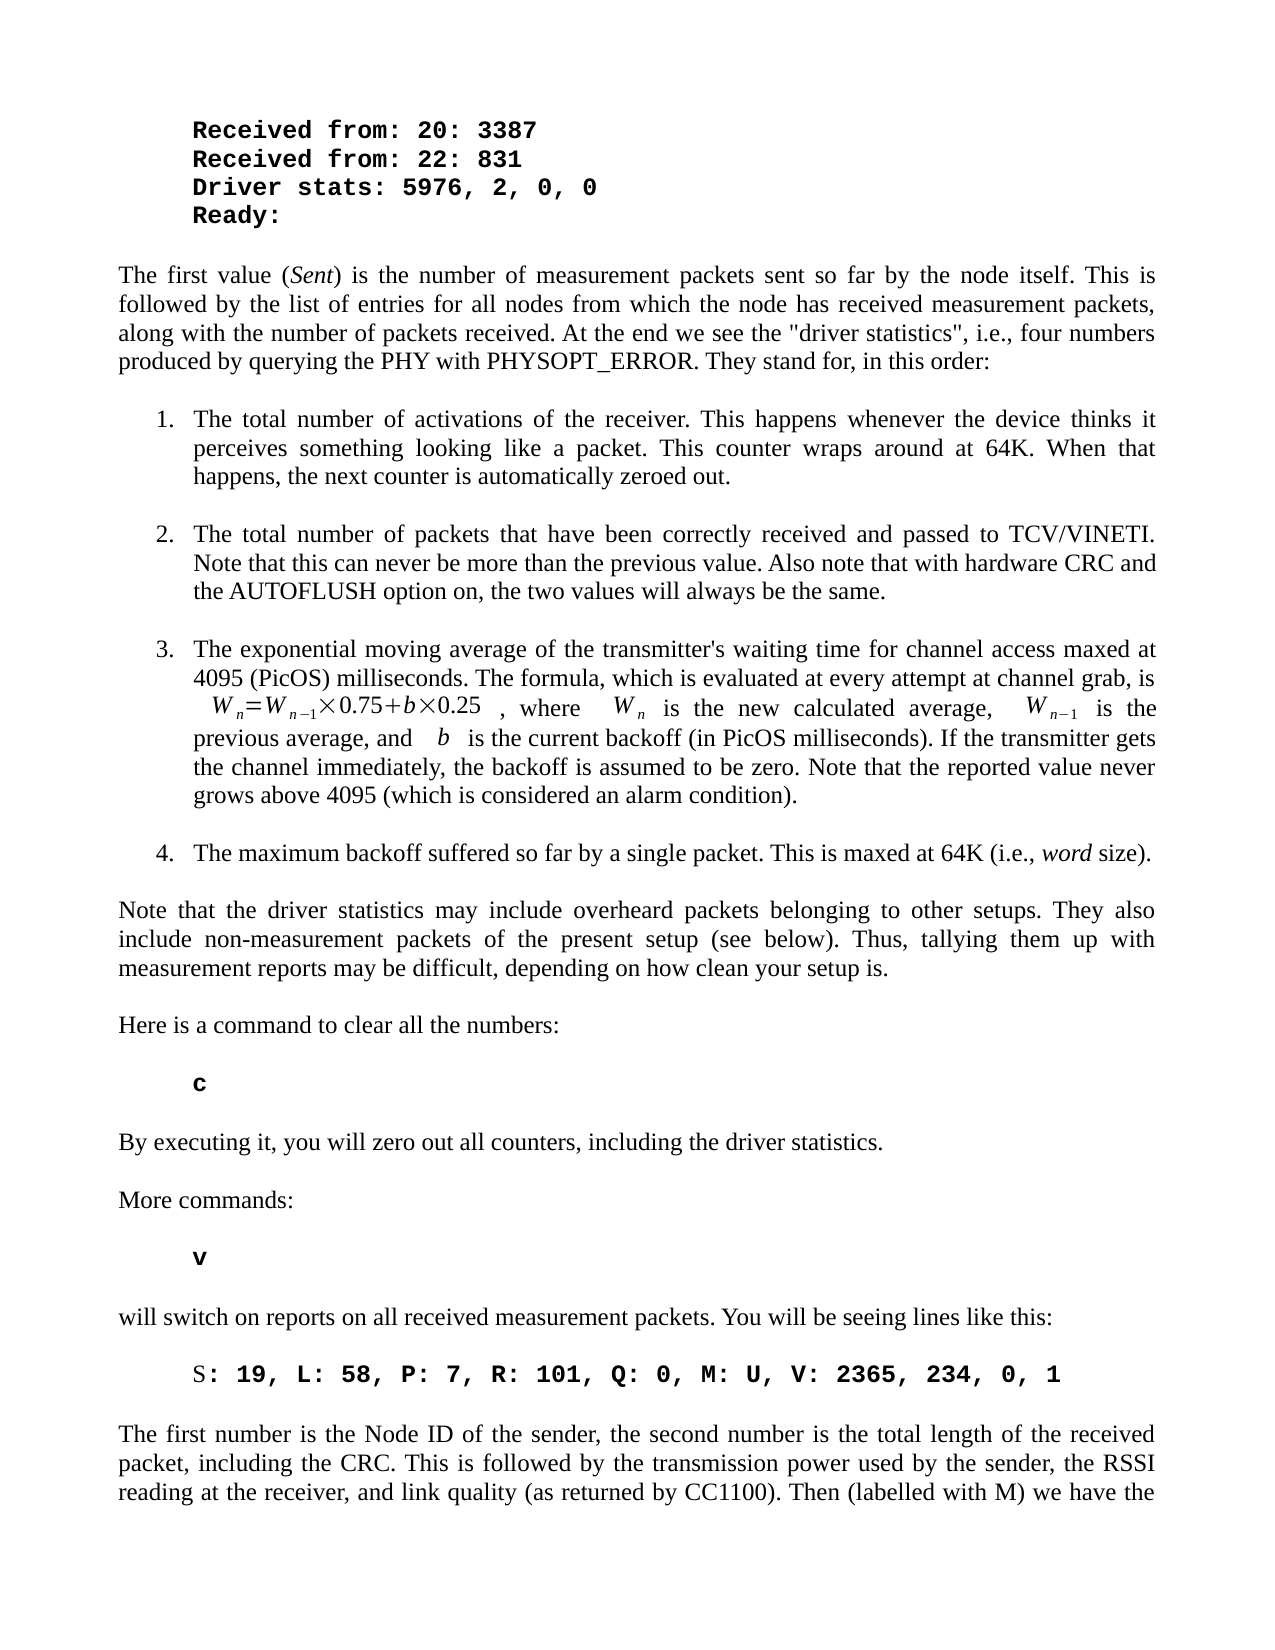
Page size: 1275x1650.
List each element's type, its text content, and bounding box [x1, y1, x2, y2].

text Received from: 20: 3387 [118, 118, 1157, 146]
text By executing it, you will zero out all counters, including the driver statistics. [118, 1127, 1157, 1156]
text Here is a command to clear all the numbers: [118, 1010, 1157, 1039]
list The maximum backoff suffered so far by a single packet. This is maxed at 64K (i.e., word size). [156, 838, 1157, 867]
list The total number of activations of the receiver. This happens whenever the device thinks it perceives something looking like a packet. This counter wraps around at 64K. When that happens, the next counter is automatically zeroed out. [156, 404, 1157, 490]
text Ready: [118, 203, 1157, 231]
text v [118, 1242, 1157, 1273]
text The first number is the Node ID of the sender, the second number is the total length of the received packet, including the CRC. This is followed by the transmission power used by the sender, the RSSI reading at the receiver, and link quality (as returned by CC1100). Then (labelled with M) we have the [118, 1419, 1157, 1505]
list The exponential moving average of the transmitter's waiting time for channel access maxed at 4095 (PicOS) milliseconds. The formula, which is evaluated at every attempt at channel grab, is , where is the new calculated average, is the previous average, and is the current backoff (in PicOS milliseconds). If the transmitter gets the channel immediately, the backoff is assumed to be zero. Note that the reported value never grows above 4095 (which is considered an alarm condition). [156, 634, 1157, 809]
text The first value (Sent) is the number of measurement packets sent so far by the node itself. This is followed by the list of entries for all nodes from which the node has received measurement packets, along with the number of packets received. At the end we see the "driver statistics", i.e., four numbers produced by querying the PHY with PHYSOPT_ERROR. They stand for, in this order: [118, 260, 1157, 375]
text More commands: [118, 1185, 1157, 1214]
text S: 19, L: 58, P: 7, R: 101, Q: 0, M: U, V: 2365, 234, 0, 1 [118, 1359, 1157, 1390]
text c [118, 1068, 1157, 1099]
text will switch on reports on all received measurement packets. You will be seeing lines like this: [118, 1302, 1157, 1331]
text Received from: 22: 831 [118, 146, 1157, 175]
list The total number of packets that have been correctly received and passed to TCV/VINETI. Note that this can never be more than the previous value. Also note that with hardware CRC and the AUTOFLUSH option on, the two values will always be the same. [156, 519, 1157, 605]
text Driver stats: 5976, 2, 0, 0 [118, 175, 1157, 203]
text Note that the driver statistics may include overheard packets belonging to other setups. They also include non-measurement packets of the present setup (see below). Thus, tallying them up with measurement reports may be difficult, depending on how clean your setup is. [118, 895, 1157, 982]
